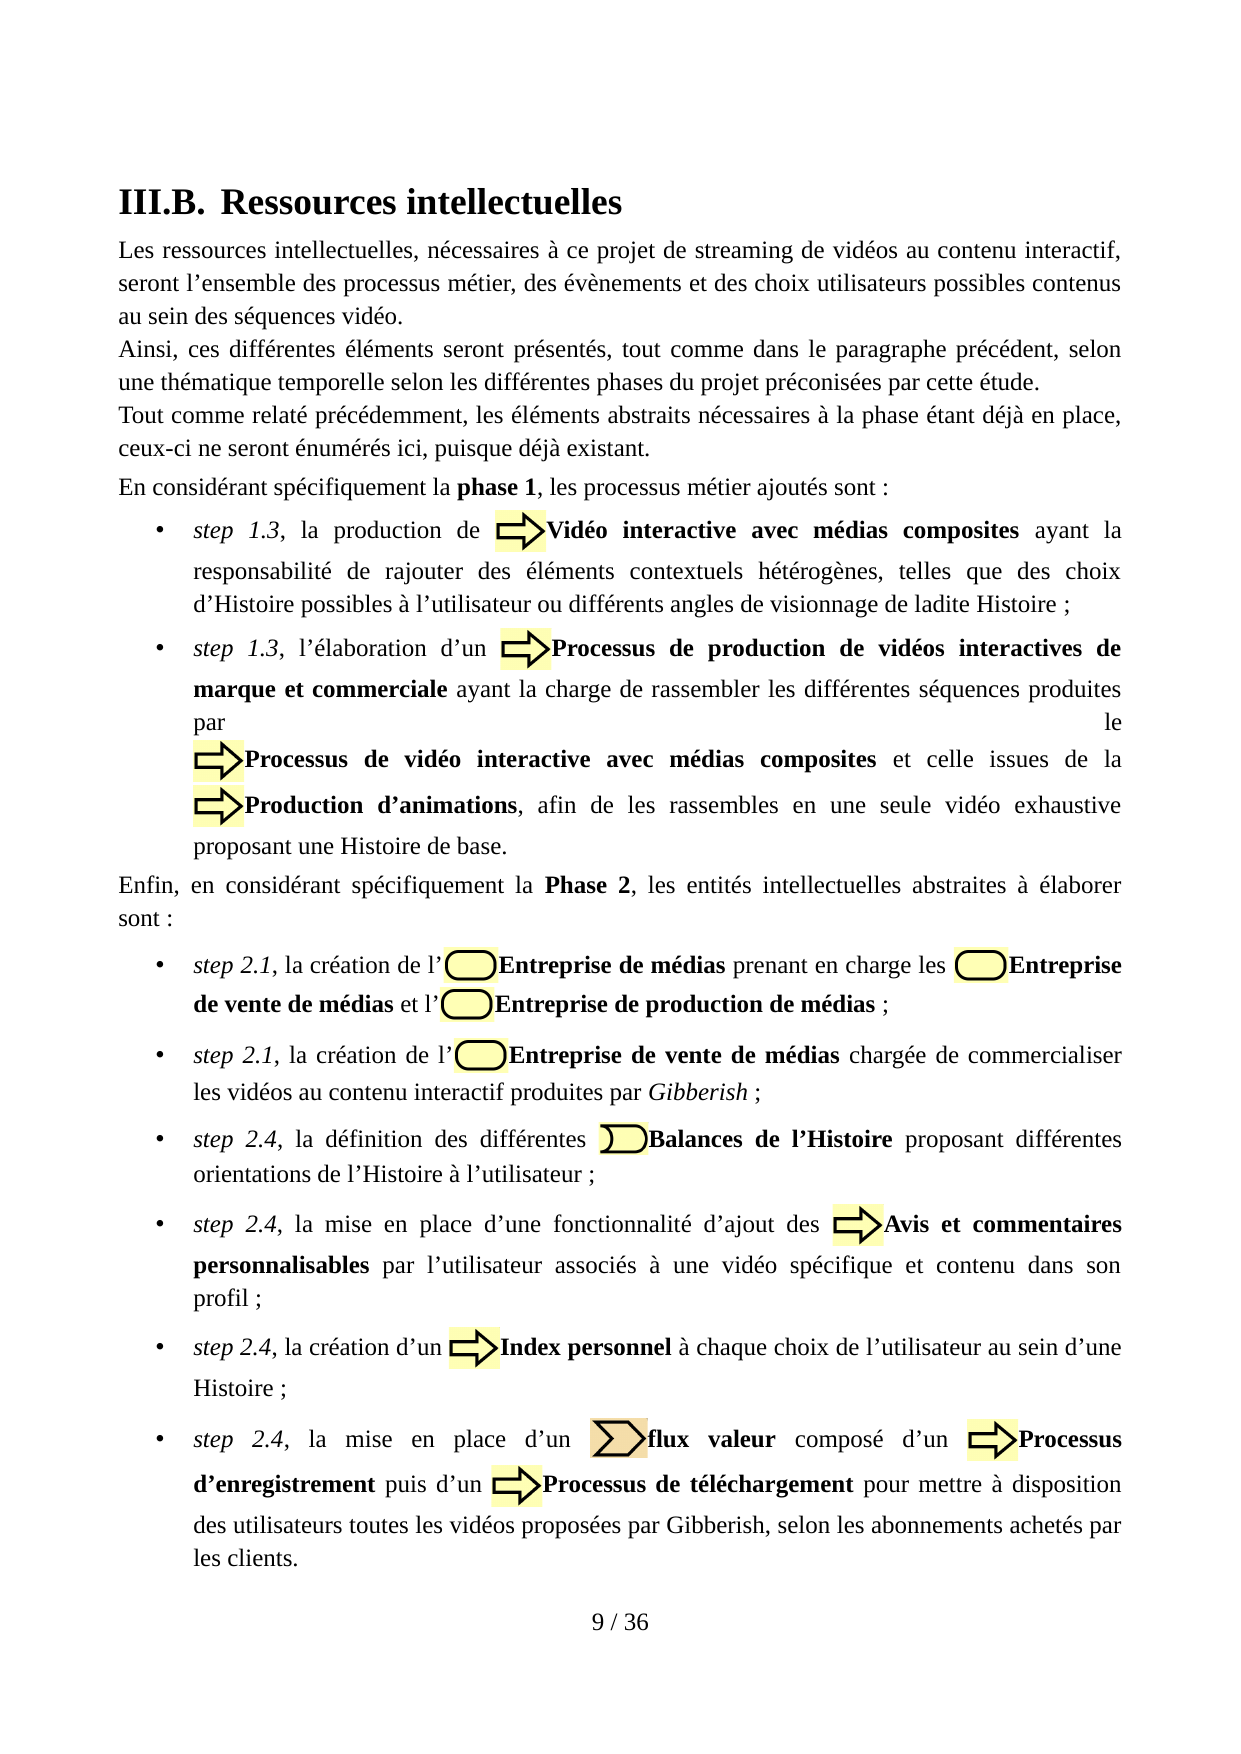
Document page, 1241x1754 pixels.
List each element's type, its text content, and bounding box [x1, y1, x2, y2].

text Tout comme relaté précédemment, les éléments abstraits nécessaires à la phase étant déjà en place, ceux-ci ne seront énumérés ici, puisque déjà existant. [118, 400, 1122, 462]
picture [453, 1038, 509, 1073]
picture [448, 1327, 500, 1369]
picture [439, 987, 495, 1022]
text Ainsi, ces différentes éléments seront présentés, tout comme dans le paragraphe précédent, selon une thématique temporelle selon les différentes phases du projet préconisées par cette étude. [118, 334, 1122, 396]
picture [491, 1465, 543, 1507]
text Les ressources intellectuelles, nécessaires à ce projet de streaming de vidéos au contenu interactif, seront l’ensemble des processus métier, des évènements et des choix utilisateurs possibles contenus au sein des séquences vidéo. [118, 235, 1122, 329]
picture [500, 628, 552, 670]
picture [193, 740, 245, 782]
picture [590, 1418, 648, 1458]
picture [832, 1204, 884, 1246]
picture [598, 1122, 649, 1155]
list step 2.4, la mise en place d’un flux valeur composé d’un Processus d’enregistrement puis d’un Processus de téléchargement pour mettre à disposition des utilisateurs toutes les vidéos proposées par Gibberish, selon les abonnements achetés par les clients. [156, 1418, 1122, 1572]
list step 2.4, la définition des différentes Balances de l’Histoire proposant différentes orientations de l’Histoire à l’utilisateur ; [156, 1122, 1122, 1188]
list step 2.4, la mise en place d’une fonctionnalité d’ajout des Avis et commentaires personnalisables par l’utilisateur associés à une vidéo spécifique et contenu dans son profil ; [156, 1204, 1122, 1311]
list step 1.3, l’élaboration d’un Processus de production de vidéos interactives de marque et commerciale ayant la charge de rassembler les différentes séquences produites par le Processus de vidéo interactive avec médias composites et celle issues de la Production d’animations, afin de les rassembles en une seule vidéo exhaustive proposant une Histoire de base. [156, 628, 1122, 860]
list step 2.4, la création d’un Index personnel à chaque choix de l’utilisateur au sein d’une Histoire ; [156, 1328, 1122, 1402]
list step 2.1, la création de l’Entreprise de médias prenant en charge les Entreprise de vente de médias et l’Entreprise de production de médias ; [156, 948, 1122, 1022]
picture [967, 1419, 1019, 1461]
text Enfin, en considérant spécifiquement la Phase 2, les entités intellectuelles abstraites à élaborer sont : [118, 870, 1122, 932]
picture [193, 785, 245, 827]
list step 2.1, la création de l’Entreprise de vente de médias chargée de commercialiser les vidéos au contenu interactif produites par Gibberish ; [156, 1038, 1122, 1106]
picture [443, 947, 499, 983]
list step 1.3, la production de Vidéo interactive avec médias composites ayant la responsabilité de rajouter des éléments contextuels hétérogènes, telles que des choix d’Histoire possibles à l’utilisateur ou différents angles de visionnage de ladite Histoire ; [156, 511, 1122, 618]
picture [495, 510, 547, 552]
text En considérant spécifiquement la phase 1, les processus métier ajoutés sont : [118, 472, 1122, 501]
picture [953, 947, 1009, 983]
subtitle Ressources intellectuelles [118, 179, 1122, 222]
